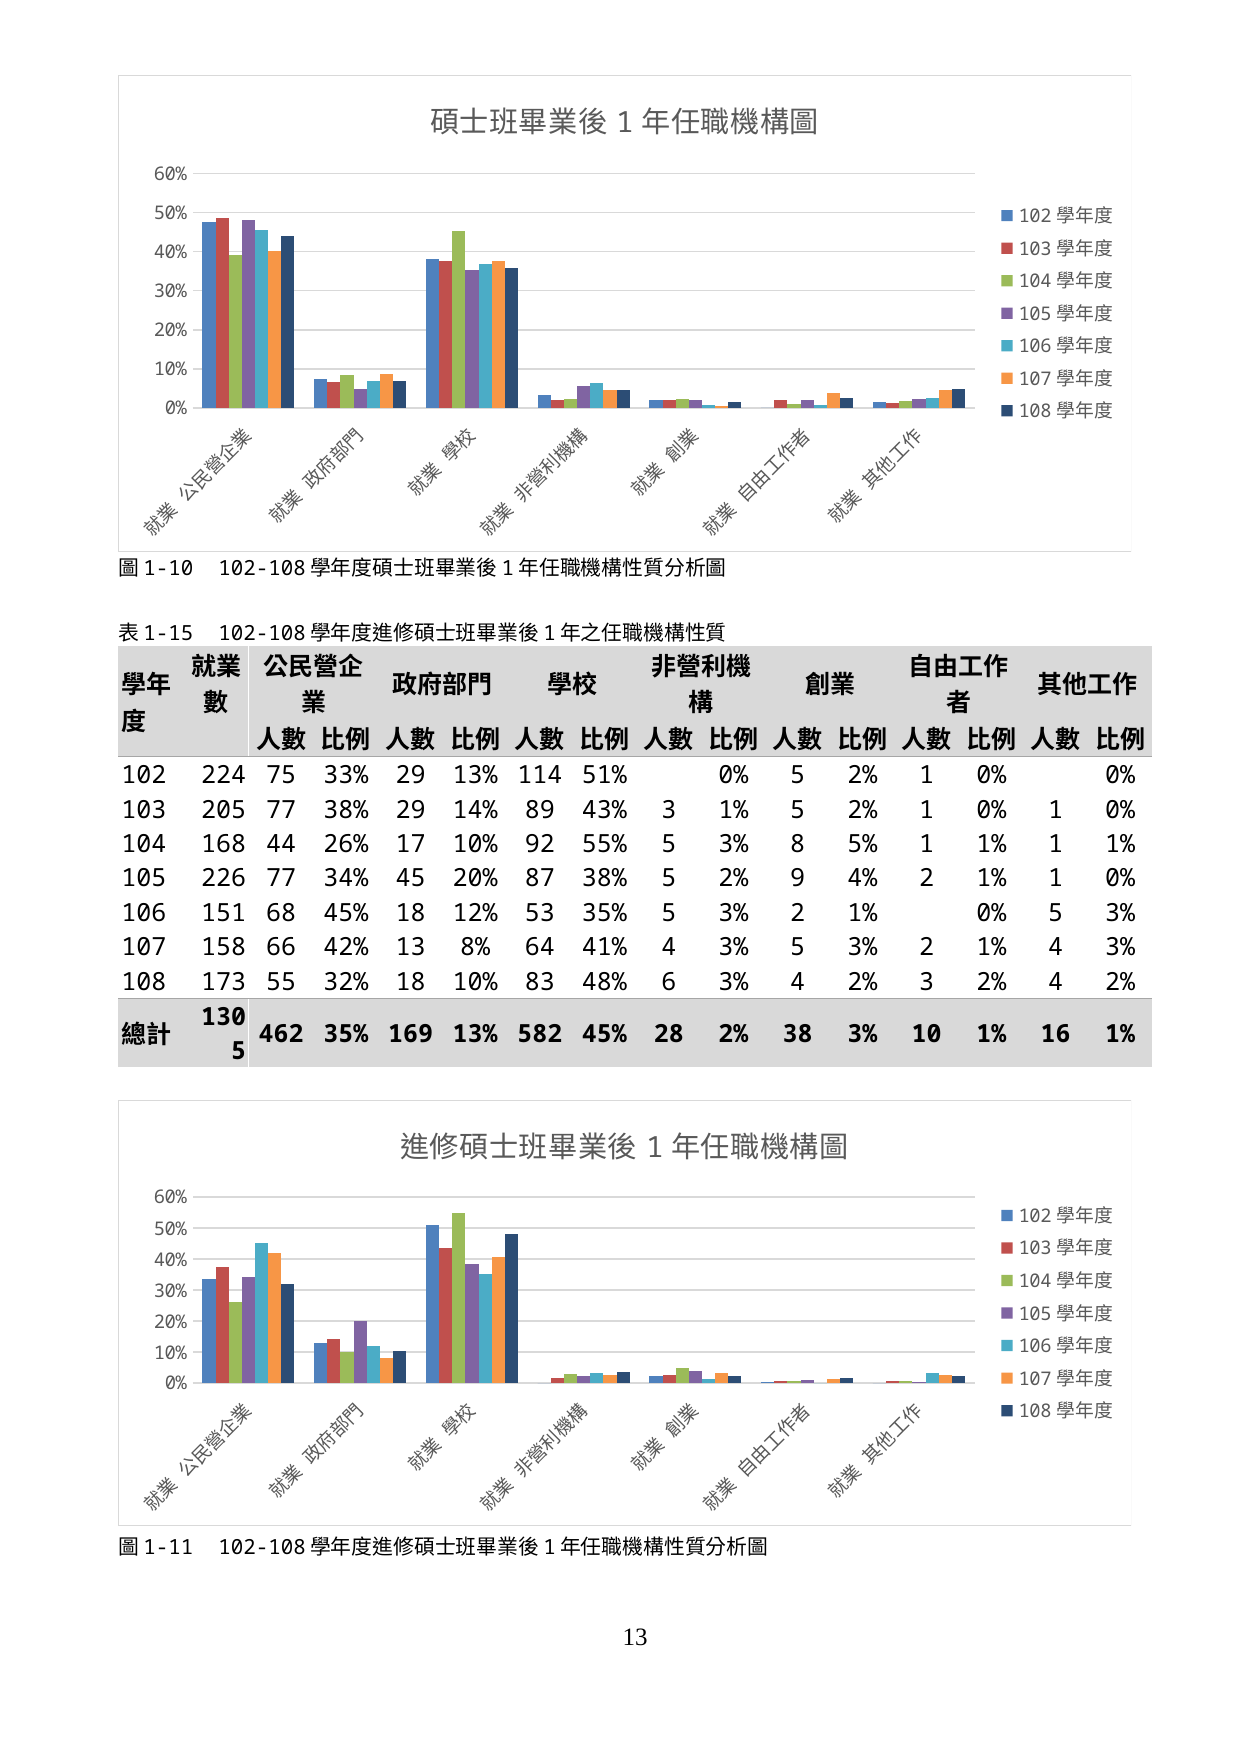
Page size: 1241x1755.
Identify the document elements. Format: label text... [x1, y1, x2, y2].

table_cell 14% [443, 791, 507, 826]
table_cell 106 [118, 894, 184, 929]
table_cell 38% [313, 791, 378, 826]
table_cell 1% [959, 929, 1023, 963]
table_cell 18 [378, 894, 443, 929]
table_cell 1 [894, 791, 959, 826]
table_header 創業 [765, 646, 894, 719]
table_cell 168 [184, 826, 248, 860]
table_cell 26% [313, 826, 378, 860]
table_cell 3 [636, 791, 701, 826]
table_cell 4 [1023, 929, 1088, 963]
table_cell 151 [184, 894, 248, 929]
table_cell 2% [1088, 963, 1152, 997]
table_cell 比例 [443, 719, 507, 756]
table_cell 人數 [507, 719, 572, 756]
table_cell 224 [184, 757, 248, 791]
table_cell 1305 [184, 999, 248, 1067]
table_cell 3% [701, 963, 765, 997]
table_cell 1 [1023, 860, 1088, 894]
table_cell 87 [507, 860, 572, 894]
table_cell 2% [830, 791, 894, 826]
table_cell 1 [1023, 791, 1088, 826]
table_cell 108 [118, 963, 184, 997]
table_cell 比例 [313, 719, 378, 756]
table_cell 41% [572, 929, 636, 963]
table_cell 105 [118, 860, 184, 894]
table_cell 2 [765, 894, 830, 929]
table_cell 4% [830, 860, 894, 894]
table_cell 55 [249, 963, 313, 997]
table_header 政府部門 [378, 646, 507, 719]
table_cell 43% [572, 791, 636, 826]
table_cell 1 [1023, 826, 1088, 860]
table_cell 32% [313, 963, 378, 997]
table_cell [894, 894, 959, 929]
table_cell 20% [443, 860, 507, 894]
table_cell 1% [959, 999, 1023, 1067]
table_cell 66 [249, 929, 313, 963]
table_cell 45% [313, 894, 378, 929]
table_cell 29 [378, 791, 443, 826]
table_header 公民營企業 [249, 646, 378, 719]
table_cell 10% [443, 826, 507, 860]
table_cell 6 [636, 963, 701, 997]
table_cell 比例 [830, 719, 894, 756]
table_cell 42% [313, 929, 378, 963]
table_cell 102 [118, 757, 184, 791]
table_cell 3% [1088, 929, 1152, 963]
table_cell 比例 [701, 719, 765, 756]
table_cell 8% [443, 929, 507, 963]
table_cell 比例 [572, 719, 636, 756]
table_cell 28 [636, 999, 701, 1067]
table_cell 10 [894, 999, 959, 1067]
table_cell 3% [830, 999, 894, 1067]
table_cell 18 [378, 963, 443, 997]
table_cell 92 [507, 826, 572, 860]
table_cell 2% [959, 963, 1023, 997]
table_cell 1% [1088, 999, 1152, 1067]
table_header 學校 [507, 646, 636, 719]
table_cell 75 [249, 757, 313, 791]
table_cell 人數 [765, 719, 830, 756]
table_header 學年度 [118, 646, 184, 756]
table_cell 4 [765, 963, 830, 997]
table_cell 3% [701, 826, 765, 860]
table_cell 0% [1088, 791, 1152, 826]
table_cell 13 [378, 929, 443, 963]
table_cell 103 [118, 791, 184, 826]
table_cell 9 [765, 860, 830, 894]
table_cell 人數 [1023, 719, 1088, 756]
table_cell 1% [1088, 826, 1152, 860]
table_cell 13% [443, 999, 507, 1067]
table_cell 2% [830, 757, 894, 791]
table_cell 13% [443, 757, 507, 791]
table_cell 38% [572, 860, 636, 894]
table_cell 48% [572, 963, 636, 997]
table_cell 2% [830, 963, 894, 997]
table_cell 0% [959, 894, 1023, 929]
table_cell 0% [959, 757, 1023, 791]
table_cell 人數 [636, 719, 701, 756]
table_cell 5 [765, 929, 830, 963]
table_cell 38 [765, 999, 830, 1067]
table_cell 89 [507, 791, 572, 826]
text 圖1-11 102-108學年度進修碩士班畢業後1年任職機構性質分析圖 [118, 1531, 1152, 1561]
table_cell 77 [249, 791, 313, 826]
table_cell 總計 [118, 999, 184, 1067]
table_cell 55% [572, 826, 636, 860]
table_cell 10% [443, 963, 507, 997]
table_cell 2 [894, 860, 959, 894]
table_cell 1% [959, 860, 1023, 894]
text 表1-15 102-108學年度進修碩士班畢業後1年之任職機構性質 [118, 616, 1152, 646]
table_cell 1% [959, 826, 1023, 860]
table_cell 8 [765, 826, 830, 860]
table_cell 205 [184, 791, 248, 826]
table_header 其他工作 [1023, 646, 1152, 719]
table_cell 45% [572, 999, 636, 1067]
table_cell 35% [572, 894, 636, 929]
table_cell 3 [894, 963, 959, 997]
table_cell 5 [636, 826, 701, 860]
table_cell 34% [313, 860, 378, 894]
table_cell [1023, 757, 1088, 791]
table_cell 2% [701, 860, 765, 894]
table_cell 462 [249, 999, 313, 1067]
table_cell 0% [959, 791, 1023, 826]
table_cell 3% [830, 929, 894, 963]
table_cell 5 [765, 791, 830, 826]
table_cell [636, 757, 701, 791]
table_cell 16 [1023, 999, 1088, 1067]
table_cell 1 [894, 826, 959, 860]
table_cell 33% [313, 757, 378, 791]
table_cell 3% [1088, 894, 1152, 929]
table_cell 68 [249, 894, 313, 929]
table_cell 104 [118, 826, 184, 860]
table_header 自由工作者 [894, 646, 1023, 719]
table_cell 53 [507, 894, 572, 929]
table_cell 12% [443, 894, 507, 929]
table_cell 29 [378, 757, 443, 791]
table_cell 17 [378, 826, 443, 860]
table_header 非營利機構 [636, 646, 765, 719]
table_cell 64 [507, 929, 572, 963]
text 圖1-10 102-108學年度碩士班畢業後1年任職機構性質分析圖 [118, 552, 1152, 582]
table_cell 人數 [249, 719, 313, 756]
table_cell 77 [249, 860, 313, 894]
table_cell 3% [701, 894, 765, 929]
table_cell 35% [313, 999, 378, 1067]
table_cell 比例 [1088, 719, 1152, 756]
table_cell 51% [572, 757, 636, 791]
table_cell 1 [894, 757, 959, 791]
table_cell 5 [636, 894, 701, 929]
table_cell 5% [830, 826, 894, 860]
table_cell 44 [249, 826, 313, 860]
table_cell 173 [184, 963, 248, 997]
table_cell 169 [378, 999, 443, 1067]
table_cell 1% [830, 894, 894, 929]
table_cell 45 [378, 860, 443, 894]
table_cell 人數 [378, 719, 443, 756]
table_cell 83 [507, 963, 572, 997]
table_cell 4 [636, 929, 701, 963]
table_cell 0% [1088, 860, 1152, 894]
table_cell 0% [701, 757, 765, 791]
table_cell 582 [507, 999, 572, 1067]
table_cell 4 [1023, 963, 1088, 997]
table_cell 5 [765, 757, 830, 791]
table_cell 158 [184, 929, 248, 963]
table_cell 0% [1088, 757, 1152, 791]
table_header 就業數 [184, 646, 248, 756]
table_cell 5 [636, 860, 701, 894]
table_cell 1% [701, 791, 765, 826]
table_cell 114 [507, 757, 572, 791]
table_cell 2 [894, 929, 959, 963]
table_cell 比例 [959, 719, 1023, 756]
table_cell 107 [118, 929, 184, 963]
table_cell 226 [184, 860, 248, 894]
table_cell 2% [701, 999, 765, 1067]
table_cell 3% [701, 929, 765, 963]
table_cell 5 [1023, 894, 1088, 929]
table_cell 人數 [894, 719, 959, 756]
